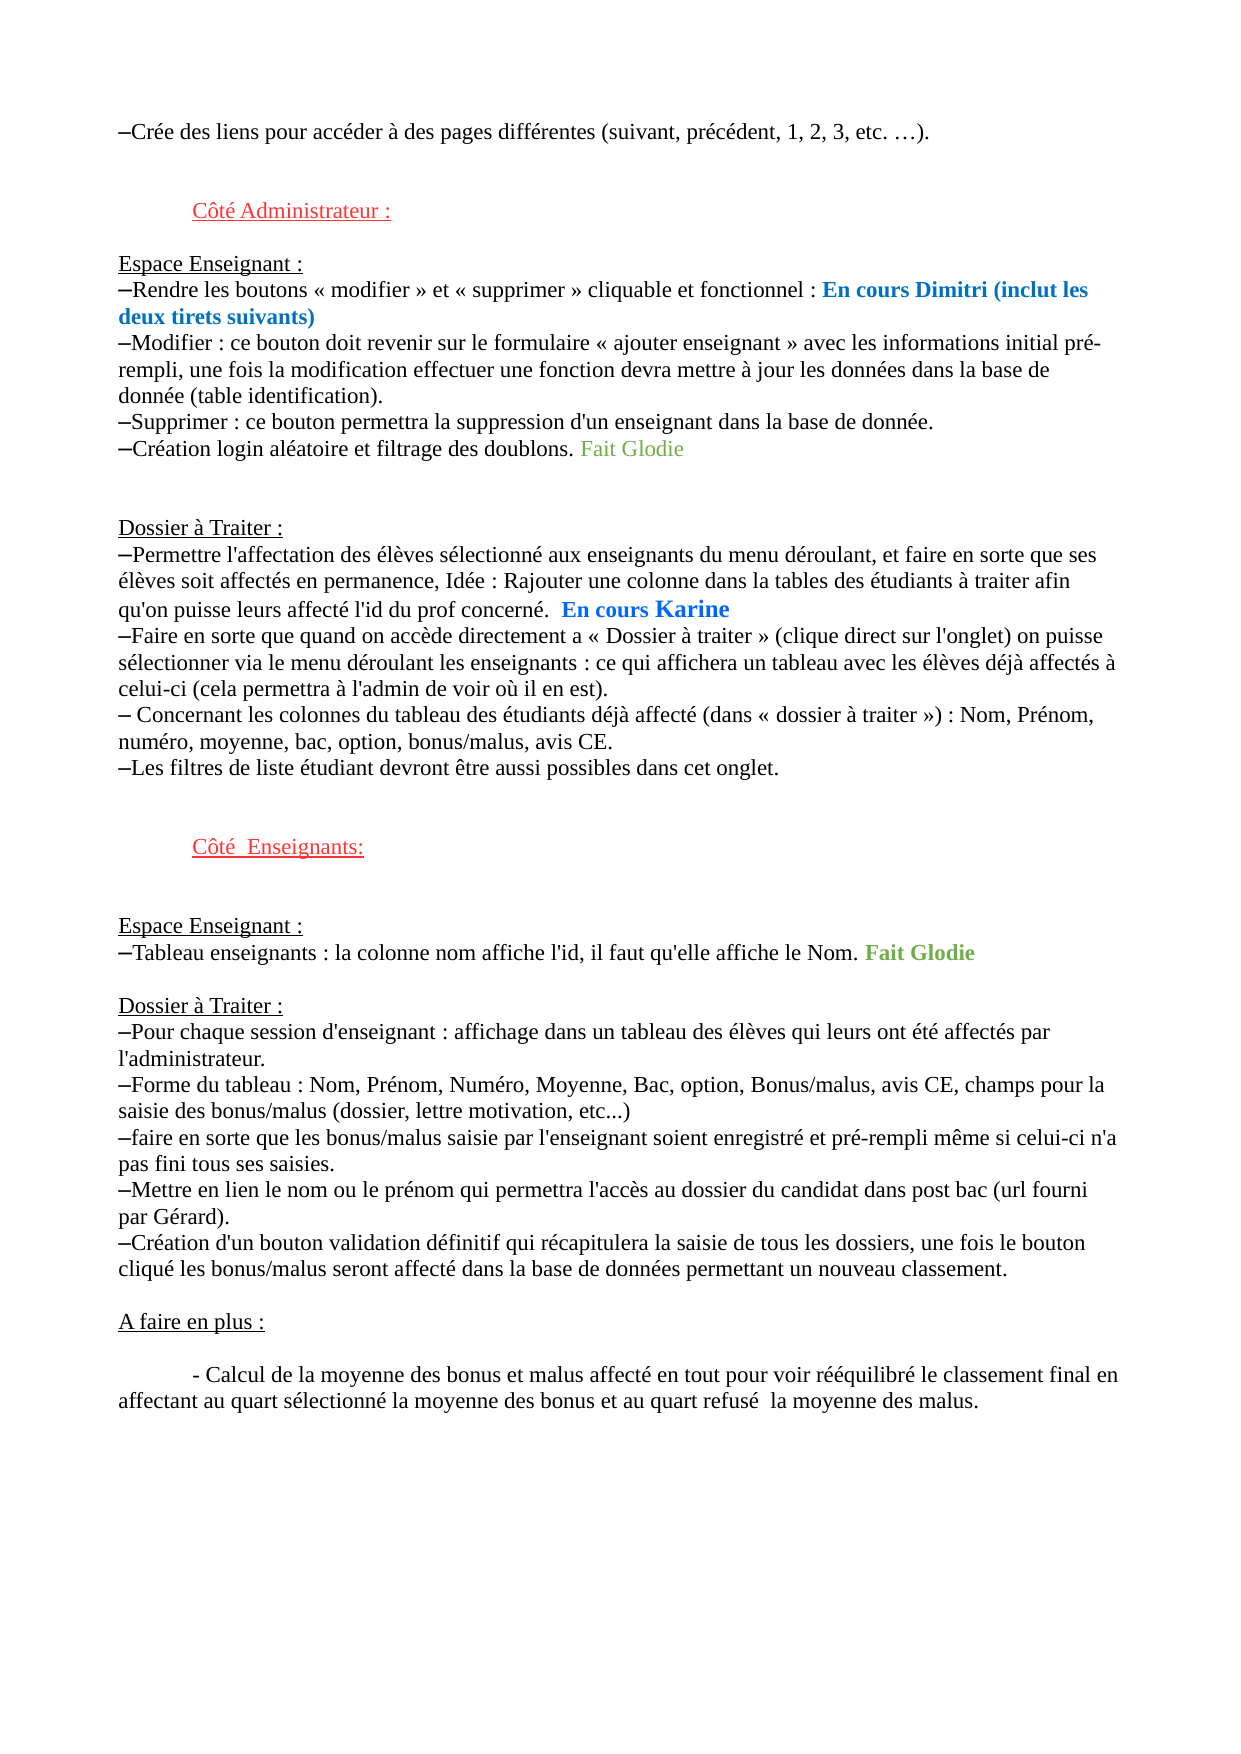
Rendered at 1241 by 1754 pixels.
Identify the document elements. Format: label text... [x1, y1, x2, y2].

text Côté Enseignants: [118, 833, 1122, 860]
text Espace Enseignant : [118, 912, 1122, 939]
text Dossier à Traiter : [118, 514, 1122, 541]
text - Calcul de la moyenne des bonus et malus affecté en tout pour voir rééquilibré le classement final en affectant au quart sélectionné la moyenne des bonus et au quart refusé la moyenne des malus. [118, 1361, 1122, 1413]
list Tableau enseignants : la colonne nom affiche l'id, il faut qu'elle affiche le Nom. Fait Glodie [118, 939, 1122, 966]
text A faire en plus : [118, 1308, 1122, 1334]
list Supprimer : ce bouton permettra la suppression d'un enseignant dans la base de donnée. [118, 408, 1122, 435]
list Concernant les colonnes du tableau des étudiants déjà affecté (dans « dossier à traiter ») : Nom, Prénom, numéro, moyenne, bac, option, bonus/malus, avis CE. [118, 702, 1122, 754]
list Pour chaque session d'enseignant : affichage dans un tableau des élèves qui leurs ont été affectés par l'administrateur. [118, 1018, 1122, 1071]
list Mettre en lien le nom ou le prénom qui permettra l'accès au dossier du candidat dans post bac (url fourni par Gérard). [118, 1176, 1122, 1229]
list Rendre les boutons « modifier » et « supprimer » cliquable et fonctionnel : En cours Dimitri (inclut les deux tirets suivants) [118, 276, 1122, 329]
list Création d'un bouton validation définitif qui récapitulera la saisie de tous les dossiers, une fois le bouton cliqué les bonus/malus seront affecté dans la base de données permettant un nouveau classement. [118, 1229, 1122, 1282]
list Permettre l'affectation des élèves sélectionné aux enseignants du menu déroulant, et faire en sorte que ses élèves soit affectés en permanence, Idée : Rajouter une colonne dans la tables des étudiants à traiter afin qu'on puisse leurs affecté l'id du prof concerné. En cours Karine [118, 541, 1122, 622]
list Les filtres de liste étudiant devront être aussi possibles dans cet onglet. [118, 754, 1122, 781]
list Forme du tableau : Nom, Prénom, Numéro, Moyenne, Bac, option, Bonus/malus, avis CE, champs pour la saisie des bonus/malus (dossier, lettre motivation, etc...) [118, 1071, 1122, 1124]
list Faire en sorte que quand on accède directement a « Dossier à traiter » (clique direct sur l'onglet) on puisse sélectionner via le menu déroulant les enseignants : ce qui affichera un tableau avec les élèves déjà affectés à celui-ci (cela permettra à l'admin de voir où il en est). [118, 622, 1122, 702]
text Dossier à Traiter : [118, 992, 1122, 1018]
text Espace Enseignant : [118, 250, 1122, 276]
list Modifier : ce bouton doit revenir sur le formulaire « ajouter enseignant » avec les informations initial pré-rempli, une fois la modification effectuer une fonction devra mettre à jour les données dans la base de donnée (table identification). [118, 329, 1122, 408]
text Côté Administrateur : [118, 197, 1122, 223]
list faire en sorte que les bonus/malus saisie par l'enseignant soient enregistré et pré-rempli même si celui-ci n'a pas fini tous ses saisies. [118, 1124, 1122, 1176]
list Crée des liens pour accéder à des pages différentes (suivant, précédent, 1, 2, 3, etc. …). [118, 118, 1122, 144]
list Création login aléatoire et filtrage des doublons. Fait Glodie [118, 435, 1122, 462]
